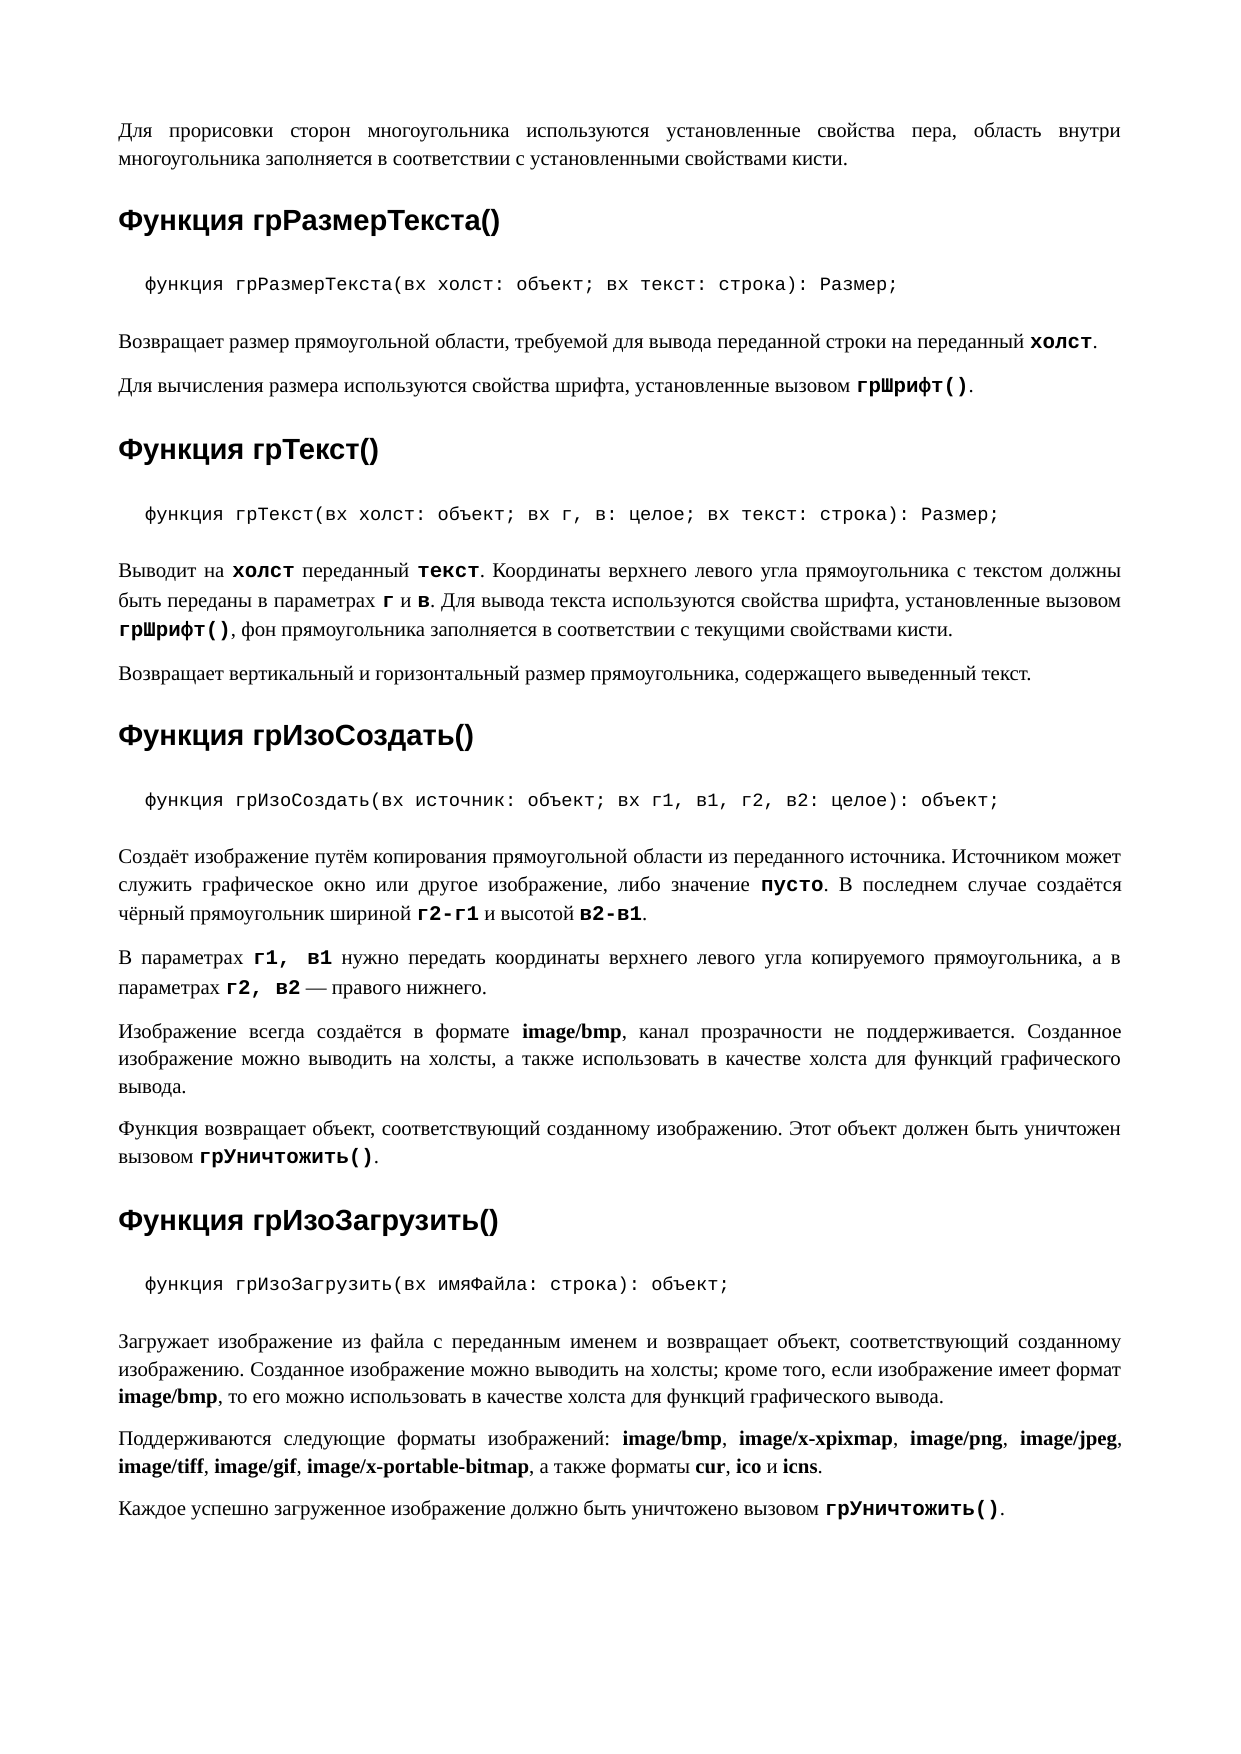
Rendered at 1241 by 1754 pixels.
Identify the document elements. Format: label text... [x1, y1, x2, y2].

text функция грРазмерТекста(вх холст: объект; вх текст: строка): Размер; [136, 266, 1104, 305]
subtitle Функция грРазмерТекста() [118, 202, 1122, 236]
text Возвращает вертикальный и горизонтальный размер прямоугольника, содержащего выведенный текст. [118, 661, 1122, 685]
text Выводит на холст переданный текст. Координаты верхнего левого угла прямоугольника с текстом должны быть переданы в параметрах г и в. Для вывода текста используются свойства шрифта, установленные вызовом грШрифт(), фон прямоугольника заполняется в соответствии с текущими свойствами кисти. [118, 558, 1122, 643]
text Для вычисления размера используются свойства шрифта, установленные вызовом грШрифт(). [118, 373, 1122, 399]
text функция грТекст(вх холст: объект; вх г, в: целое; вх текст: строка): Размер; [136, 496, 1104, 534]
subtitle Функция грИзоЗагрузить() [118, 1202, 1122, 1236]
text Для прорисовки сторон многоугольника используются установленные свойства пера, область внутри многоугольника заполняется в соответствии с установленными свойствами кисти. [118, 118, 1122, 170]
text функция грИзоЗагрузить(вх имяФайла: строка): объект; [136, 1266, 1104, 1305]
text Функция возвращает объект, соответствующий созданному изображению. Этот объект должен быть уничтожен вызовом грУничтожить(). [118, 1116, 1122, 1169]
text Создаёт изображение путём копирования прямоугольной области из переданного источника. Источником может служить графическое окно или другое изображение, либо значение пусто. В последнем случае создаётся чёрный прямоугольник шириной г2-г1 и высотой в2-в1. [118, 844, 1122, 927]
subtitle Функция грИзоСоздать() [118, 718, 1122, 751]
text В параметрах г1, в1 нужно передать координаты верхнего левого угла копируемого прямоугольника, а в параметрах г2, в2 — правого нижнего. [118, 945, 1122, 1000]
text Поддерживаются следующие форматы изображений: image/bmp, image/x-xpixmap, image/png, image/jpeg, image/tiff, image/gif, image/x-portable-bitmap, а также форматы cur, ico и icns. [118, 1426, 1122, 1478]
subtitle Функция грТекст() [118, 432, 1122, 465]
text функция грИзоСоздать(вх источник: объект; вх г1, в1, г2, в2: целое): объект; [136, 782, 1104, 821]
text Возвращает размер прямоугольной области, требуемой для вывода переданной строки на переданный холст. [118, 329, 1122, 355]
text Каждое успешно загруженное изображение должно быть уничтожено вызовом грУничтожить(). [118, 1496, 1122, 1522]
text Изображение всегда создаётся в формате image/bmp, канал прозрачности не поддерживается. Созданное изображение можно выводить на холсты, а также использовать в качестве холста для функций графического вывода. [118, 1019, 1122, 1098]
text Загружает изображение из файла с переданным именем и возвращает объект, соответствующий созданному изображению. Созданное изображение можно выводить на холсты; кроме того, если изображение имеет формат image/bmp, то его можно использовать в качестве холста для функций графического вывода. [118, 1329, 1122, 1408]
